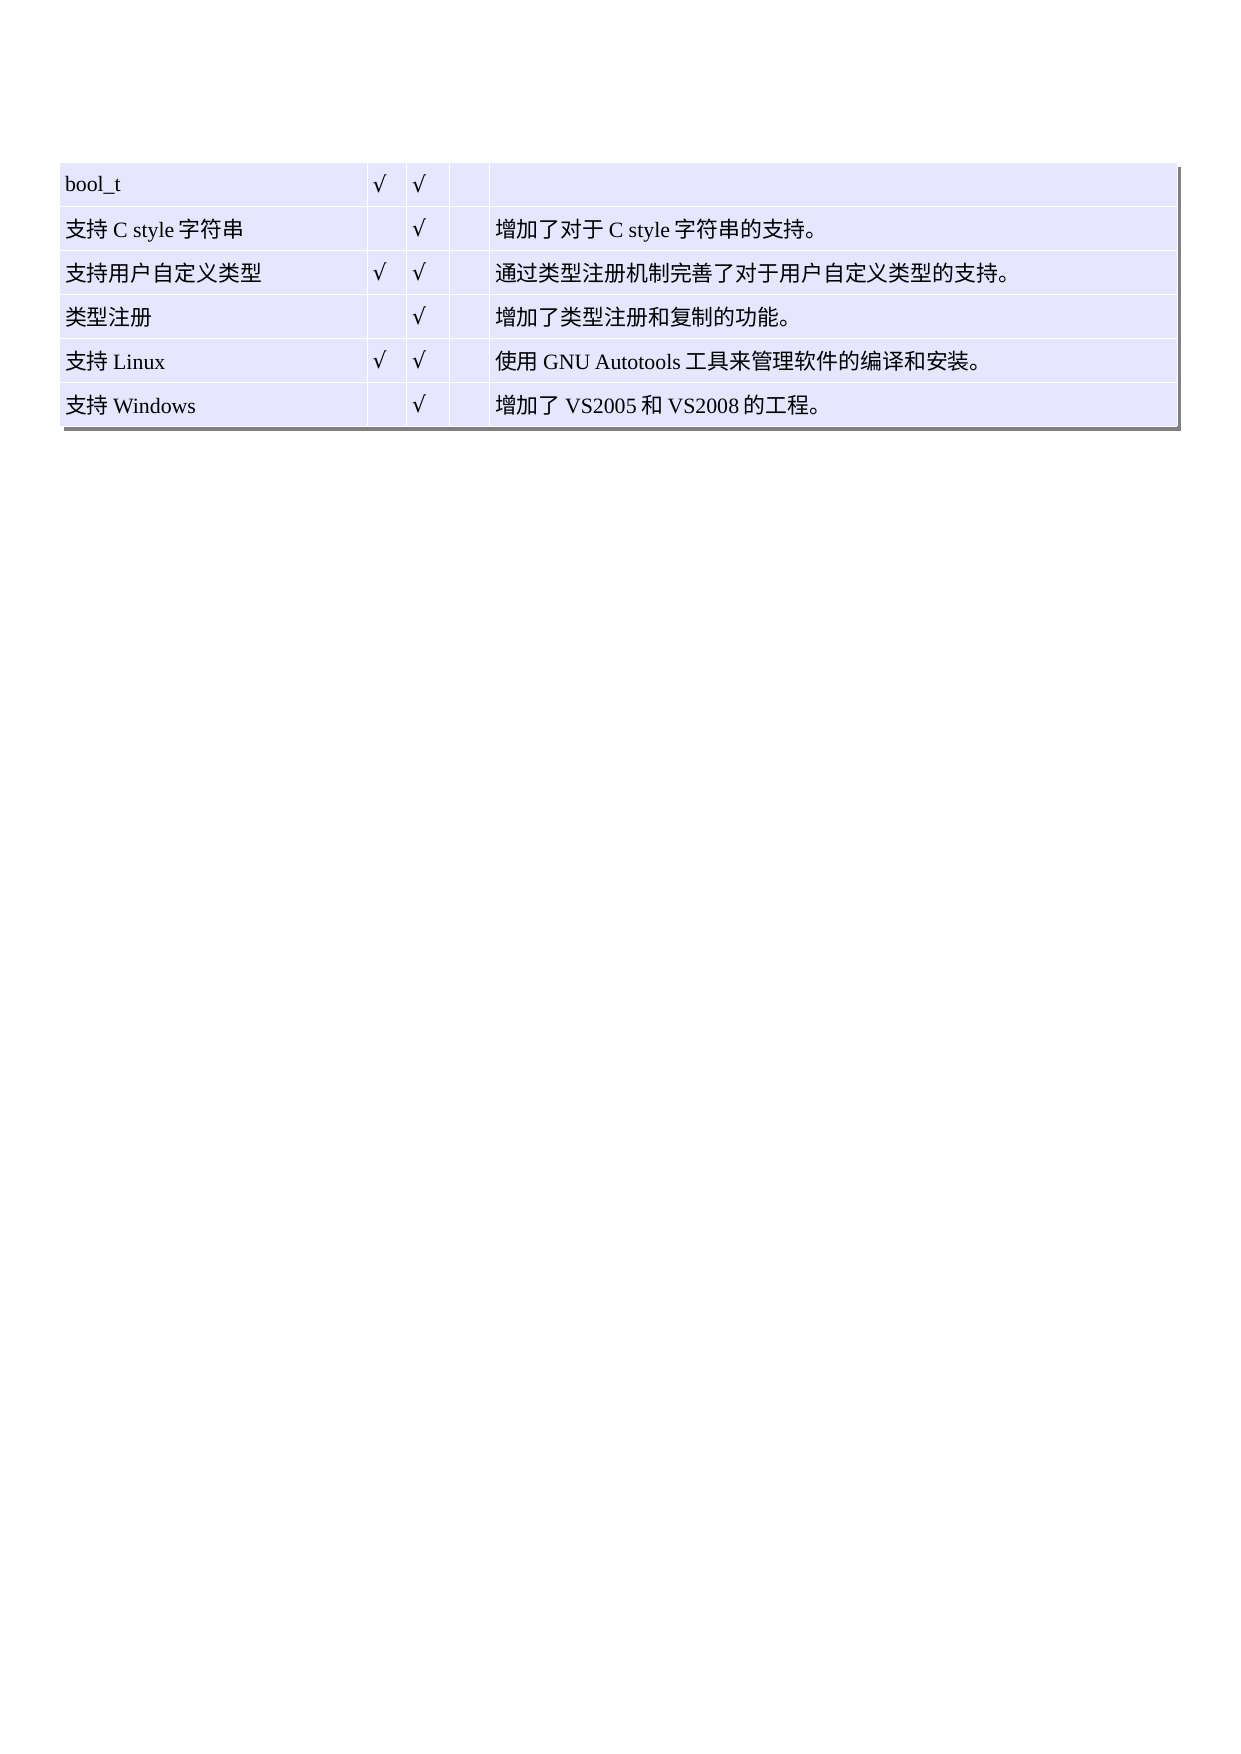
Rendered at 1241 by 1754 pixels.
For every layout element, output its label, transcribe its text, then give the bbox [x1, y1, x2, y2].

table_cell √ [407, 207, 449, 250]
table_cell [450, 163, 489, 206]
table_cell √ [368, 163, 406, 206]
table_cell √ [407, 251, 449, 294]
table_cell [450, 251, 489, 294]
table_cell 增加了VS2005和VS2008的工程。 [490, 383, 1177, 426]
table_cell 增加了类型注册和复制的功能。 [490, 295, 1177, 338]
table_cell 支持Windows [60, 383, 367, 426]
table_cell [368, 207, 406, 250]
table_cell √ [407, 295, 449, 338]
table_cell √ [368, 251, 406, 294]
table_cell √ [407, 339, 449, 382]
table_cell 增加了对于C style字符串的支持。 [490, 207, 1177, 250]
table_cell 类型注册 [60, 295, 367, 338]
table_cell [368, 295, 406, 338]
table_cell [450, 383, 489, 426]
table_cell √ [407, 163, 449, 206]
table_cell [450, 295, 489, 338]
table_cell 通过类型注册机制完善了对于用户自定义类型的支持。 [490, 251, 1177, 294]
table_cell bool_t [60, 163, 367, 206]
table_cell √ [368, 339, 406, 382]
table_cell [368, 383, 406, 426]
table_cell 支持用户自定义类型 [60, 251, 367, 294]
table_cell [490, 163, 1177, 206]
table_cell 支持C style字符串 [60, 207, 367, 250]
table_cell [450, 207, 489, 250]
table_cell √ [407, 383, 449, 426]
table_cell 使用GNU Autotools工具来管理软件的编译和安装。 [490, 339, 1177, 382]
table_cell [450, 339, 489, 382]
table_cell 支持Linux [60, 339, 367, 382]
